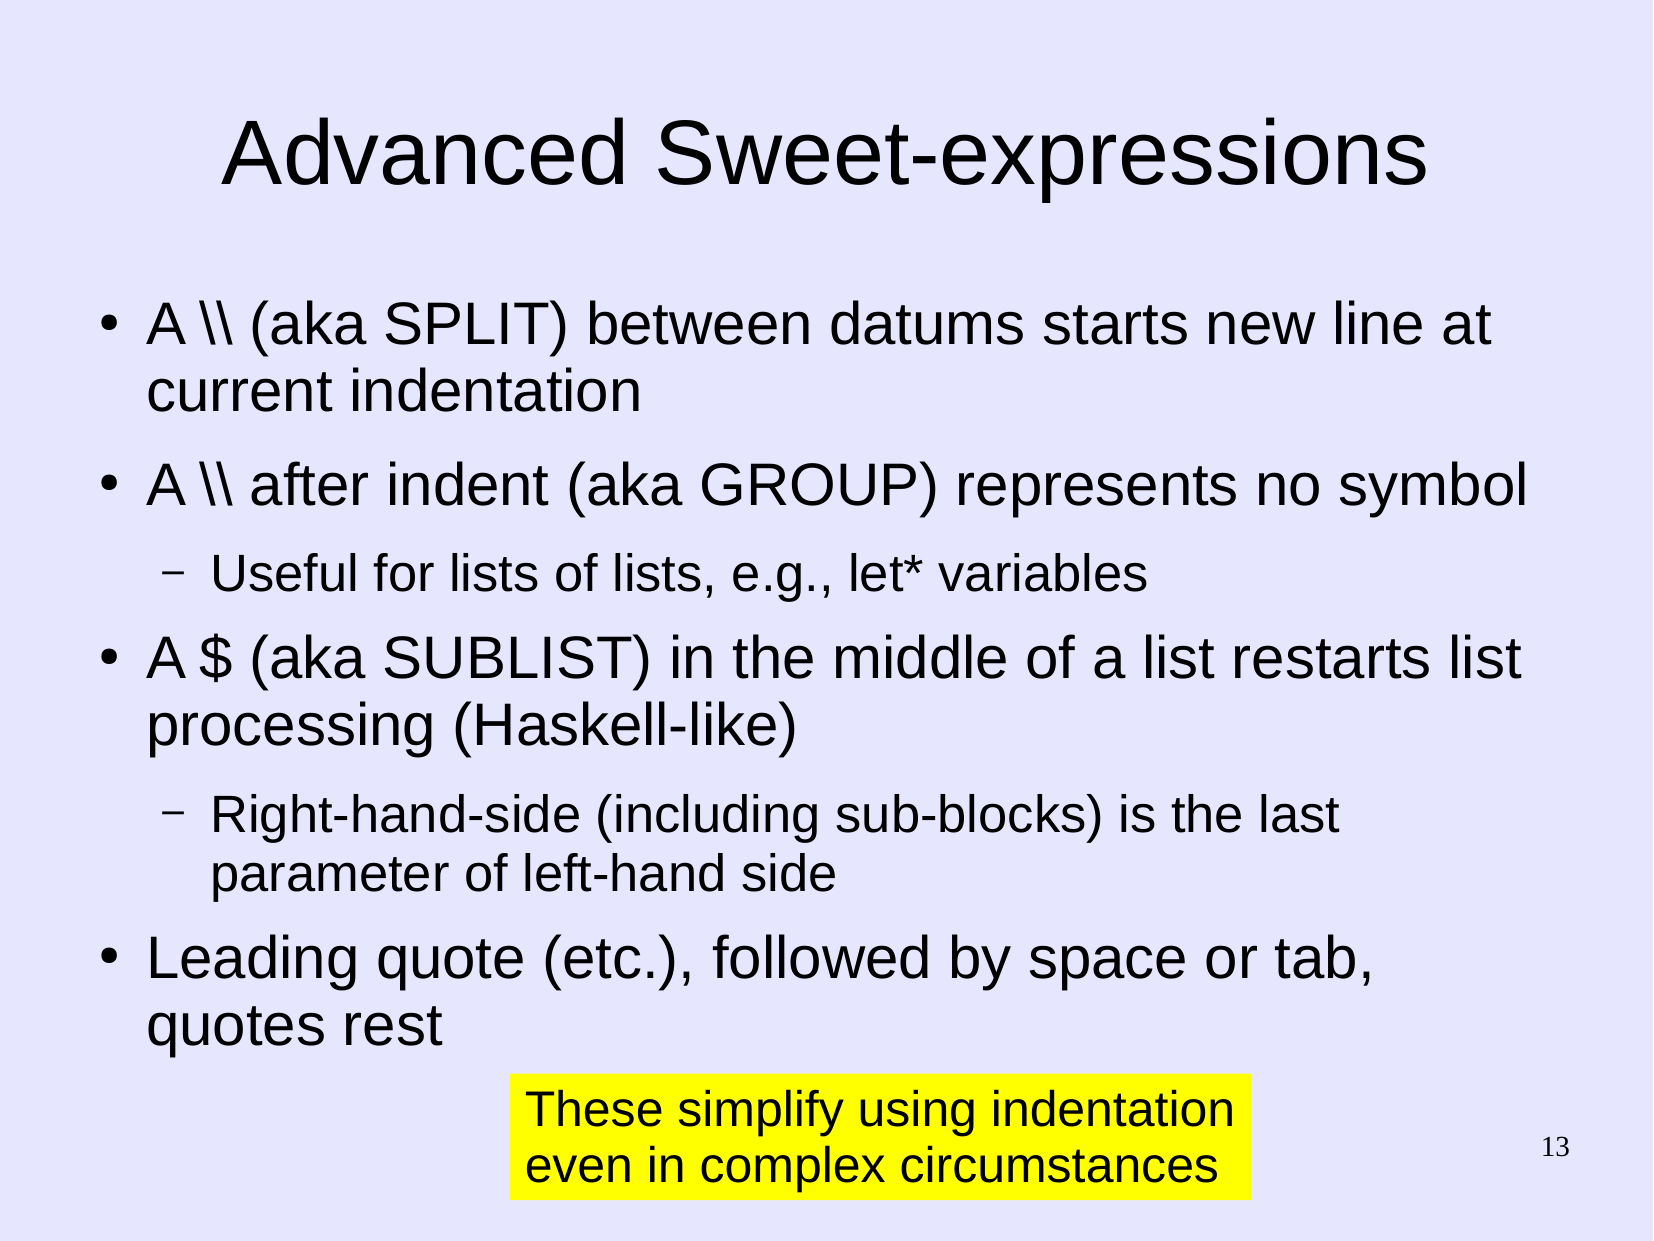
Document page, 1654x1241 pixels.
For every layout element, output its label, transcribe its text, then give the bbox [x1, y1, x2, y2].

list A \\ (aka SPLIT) between datums starts new line at current indentation A \\ after indent (aka GROUP) represents no symbol Useful for lists of lists, e.g., let* variables A $ (aka SUBLIST) in the middle of a list restarts list processing (Haskell-like) Right-hand-side (including sub-blocks) is the last parameter of left-hand side Leading quote (etc.), followed by space or tab, quotes rest [82, 290, 1538, 1111]
title Advanced Sweet-expressions [82, 49, 1571, 257]
text_box These simplify using indentation even in complex circumstances [510, 1073, 1252, 1201]
